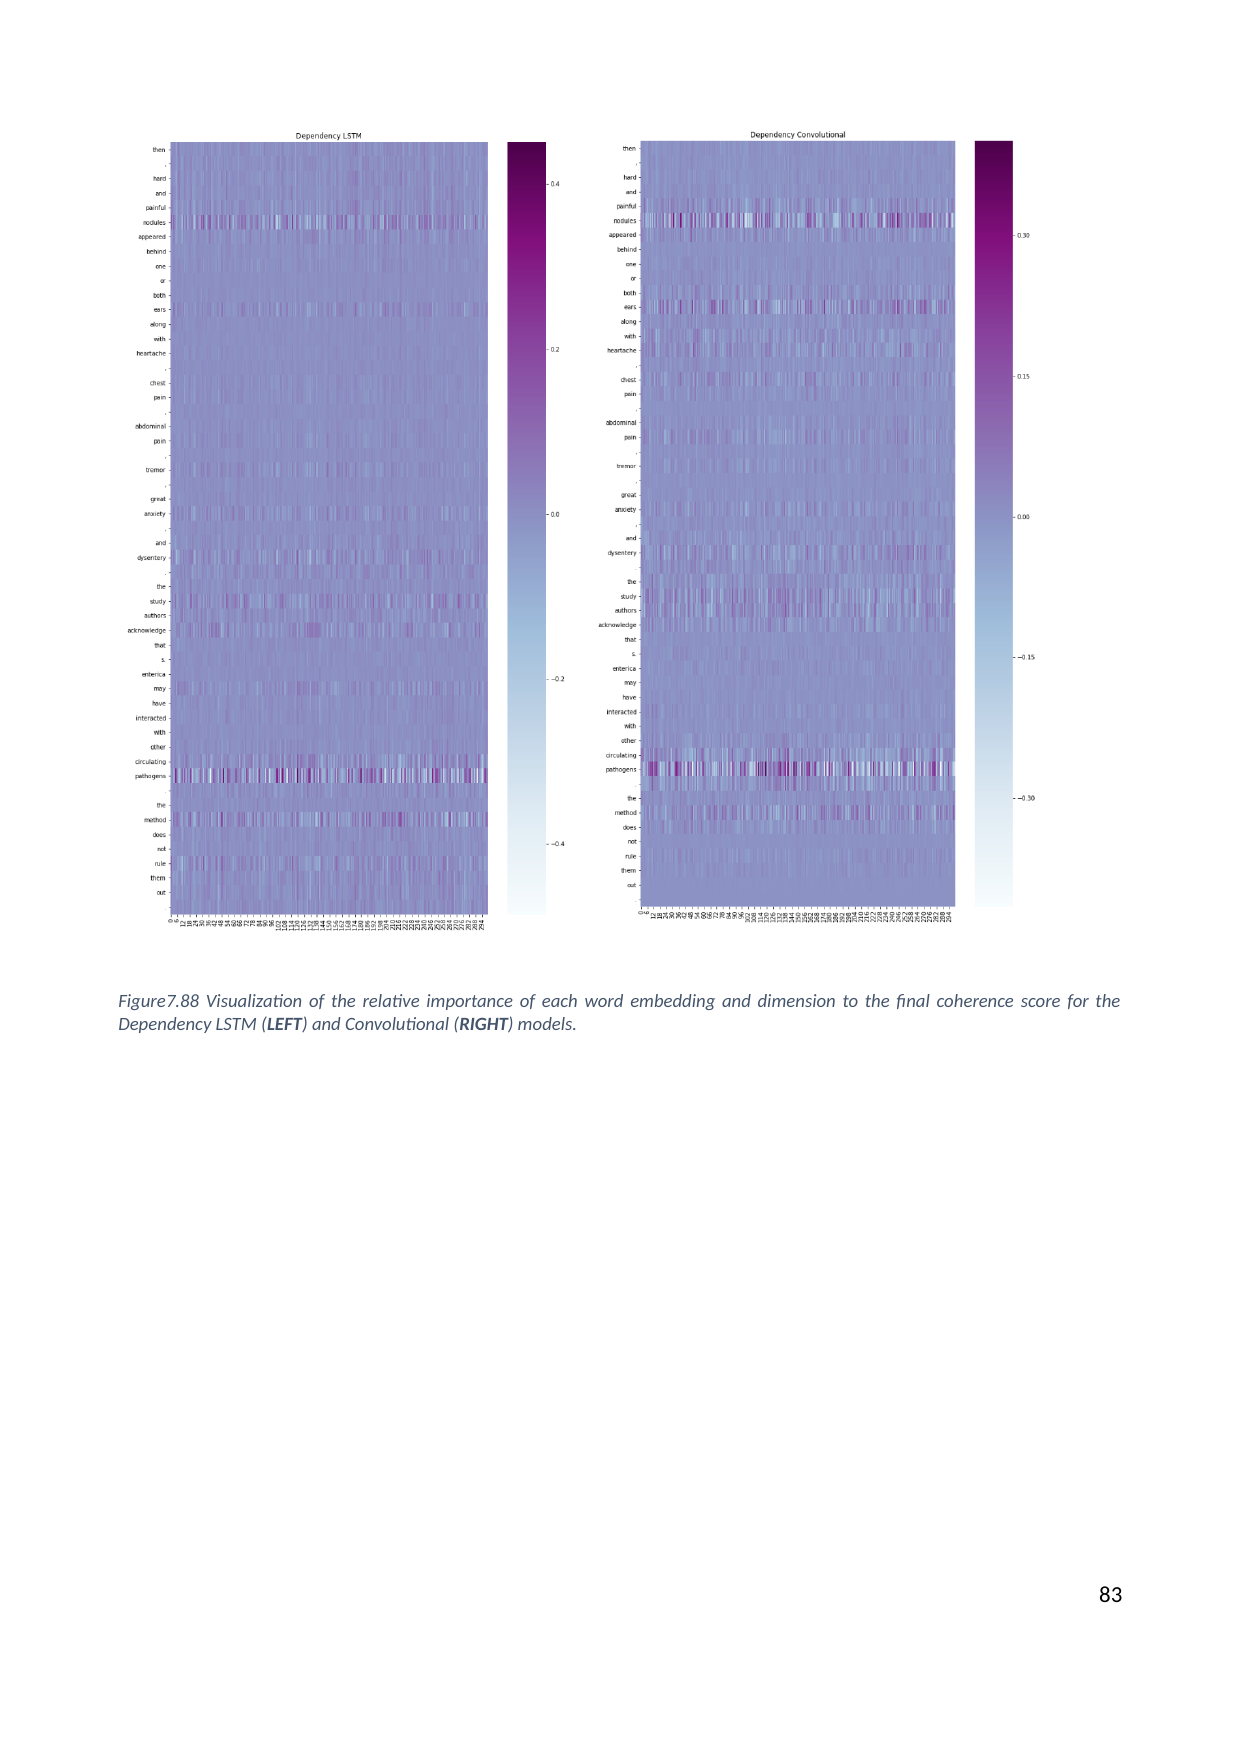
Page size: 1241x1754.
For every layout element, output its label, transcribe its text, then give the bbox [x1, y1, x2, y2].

text Figure7.88 Visualization of the relative importance of each word embedding and dimension to the final coherence score for the Dependency LSTM (LEFT) and Convolutional (RIGHT) models. [118, 989, 1122, 1035]
picture [118, 118, 1084, 945]
